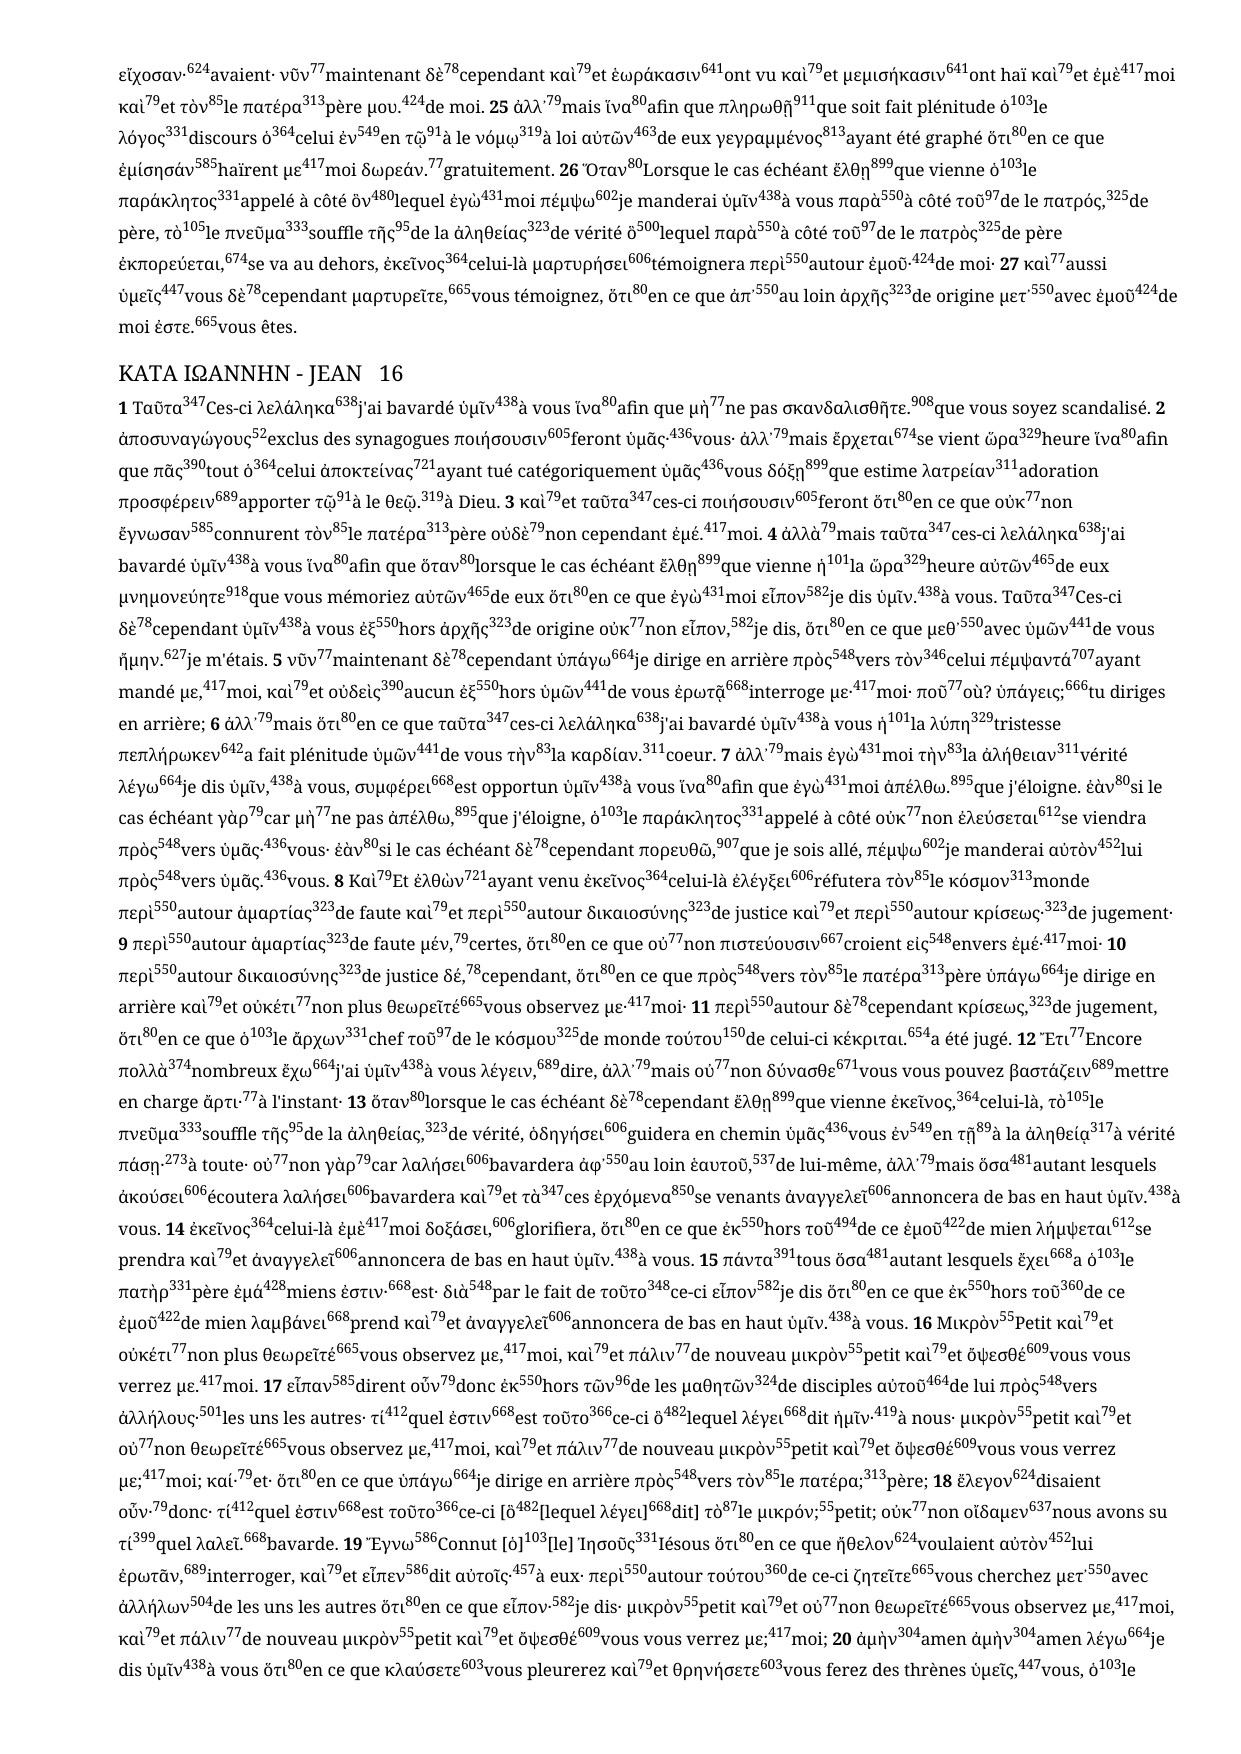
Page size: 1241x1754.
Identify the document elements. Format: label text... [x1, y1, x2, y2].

text 1 Ἐγώ431Moi εἰμι664je suis ἡ101la ἄμπελος329vigne ἡ101la ἀληθινὴ20véritable καὶ79et ὁ103le πατήρ331père μου424de moi ὁ103le γεωργός331cultivateur ἐστιν.668est. 2 πᾶν271tout κλῆμα315sarment ἐν549en ἐμοὶ420à moi μὴ77ne pas φέρον824portant καρπὸν313fruit αἴρει668lève αὐτό,454lui, καὶ79et πᾶν271tout τὸ348ce καρπὸν313fruit φέρον824portant καθαίρει668épure αὐτὸ454lui ἵνα80afin que καρπὸν313fruit πλείονα269plus nombreusement φέρῃ.921que porte. 3 ἤδη77déjà ὑμεῖς447vous καθαροί46purs ἐστε665vous êtes διὰ548par le fait de τὸν85le λόγον313discours ὃν480lequel λελάληκα638j'ai bavardé ὑμῖν·438à vous· 4 μείνατε553restez ἐν549en ἐμοί,420à moi, κἀγὼ431et moi ἐν549en ὑμῖν.438à vous. καθὼς77de haut en bas comme τὸ105le κλῆμα333sarment οὐ77non δύναται674se peut καρπὸν313fruit φέρειν689porter ἀφ᾽550au loin ἑαυτοῦ539de lui-même ἐὰν80si le cas échéant μὴ77ne pas μένῃ921que reste ἐν549en τῇ89à la ἀμπέλῳ,317à vigne, οὕτως77ainsi οὐδὲ77non cependant ὑμεῖς447vous ἐὰν80si le cas échéant μὴ77ne pas ἐν549en ἐμοὶ420à moi μένητε.918que vous restiez. 5 ἐγώ431moi εἰμι664je suis ἡ101la ἄμπελος,329vigne, ὑμεῖς447vous τὰ104les κλήματα.332sarments. ὁ364celui μένων840restant ἐν549en ἐμοὶ420à moi κἀγὼ431et moi ἐν549en αὐτῷ458à lui οὗτος364celui-ci φέρει668porte καρπὸν313fruit πολύν,269nombreux, ὅτι80en ce que χωρὶς552séparément ἐμοῦ424de moi οὐ77non δύνασθε671vous vous pouvez ποιεῖν689faire οὐδέν.375aucun. 6 ἐὰν80si le cas échéant μή77ne pas τις390un quelconque μένῃ921que reste ἐν549en ἐμοί,420à moi, ἐβλήθη600fut jeté ἔξω77au-dehors ὡς80comme τὸ105le κλῆμα333sarment καὶ79et ἐξηράνθη600fut séché καὶ79et συνάγουσιν667mènent ensemble αὐτὰ453eux καὶ79et εἰς548envers τὸ87le πῦρ315feu βάλλουσιν667jettent καὶ79et καίεται.680est allumé. 7 ἐὰν80si le cas échéant μείνητε896que vous restiez ἐν549en ἐμοὶ420à moi καὶ79et τὰ104les ῥήματά332oraux μου424de moi ἐν549en ὑμῖν438à vous μείνῃ,899que reste, ὃ482lequel ἐὰν340si le cas échéant θέλητε918que vous vouliez αἰτήσασθε,557que vous vous demandez, καὶ79et γενήσεται612se deviendra ὑμῖν.438à vous. 8 ἐν549en τούτῳ354à ce-ci ἐδοξάσθη600fut glorifié ὁ103le πατήρ331père μου,424de moi, ἵνα77afin que καρπὸν313fruit πολὺν269nombreux φέρητε918que vous portiez καὶ79et γένησθε902que vous vous deveniez ἐμοὶ230miens μαθηταί.330disciples. 9 Καθὼς77De haut en bas comme ἠγάπησέν586aima με417moi ὁ103le πατήρ,331père, κἀγὼ431et moi ὑμᾶς436vous ἠγάπησα·582j'aimai· μείνατε553restez ἐν549en τῇ89à la ἀγάπῃ317à amour τῇ89à la ἐμῇ.222à mienne. 10 ἐὰν80si le cas échéant τὰς82les ἐντολάς310commandements μου424de moi τηρήσητε,896que vous gardiez, μενεῖτε603vous resterez ἐν549en τῇ89à la ἀγάπῃ317à amour μου,424de moi, καθὼς77de haut en bas comme ἐγὼ431moi τοῦ97de le πατρός325de père μου424de moi τὰς82les ἐντολὰς310commandements τετήρηκα638j'ai gardé καὶ79et μένω664je reste αὐτοῦ464de lui ἐν549en τῇ89à la ἀγάπῃ.317à amour. 11 Ταῦτα347Ces-ci λελάληκα638j'ai bavardé ὑμῖν438à vous ἵνα80afin que ἡ101la χαρὰ329joie ἡ101la ἐμὴ229mienne ἐν549en ὑμῖν438à vous ᾖ921que soit καὶ79et ἡ101la χαρὰ329joie ὑμῶν441de vous πληρωθῇ.911que soit fait plénitude. 12 Αὕτη362Celle-ci ἐστὶν668est ἡ101la ἐντολὴ329commandement ἡ101la ἐμή,229mienne, ἵνα77afin que ἀγαπᾶτε918que vous aimiez ἀλλήλους501les uns les autres καθὼς77de haut en bas comme ἠγάπησα582j'aimai ὑμᾶς.436vous. 13 μείζονα51plus grande ταύτης356de celle-ci ἀγάπην311amour οὐδεὶς390aucun ἔχει,668a, ἵνα80afin que τις390un quelconque τὴν83la ψυχὴν311âme αὐτοῦ464de lui θῇ899que pose ὑπὲρ550au-dessus τῶν96de les φίλων64de amis αὐτοῦ.464de lui. 14 ὑμεῖς447vous φίλοι70amis μού424de moi ἐστε665vous êtes ἐὰν80si le cas échéant ποιῆτε918que vous fassiez ἃ481lesquels ἐγὼ431moi ἐντέλλομαι670je me commande ὑμῖν.438à vous. 15 οὐκέτι77non plus λέγω664je dis ὑμᾶς436vous δούλους,312mâles esclaves, ὅτι80en ce que ὁ103le δοῦλος331mâle esclave οὐκ77non οἶδεν642a su τί399quel ποιεῖ668fait αὐτοῦ464de lui ὁ103le κύριος·331Maître· ὑμᾶς436vous δὲ78cependant εἴρηκα638j'ai dit φίλους,52amis, ὅτι80en ce que πάντα374tous ἃ481lesquels ἤκουσα582j'écoutai παρὰ550à côté τοῦ97de le πατρός325de père μου424de moi ἐγνώρισα582je fis connaître ὑμῖν.438à vous. 16 οὐχ77non ὑμεῖς447vous με417moi ἐξελέξασθε,589vous vous élûtes, ἀλλ᾽79mais ἐγὼ431moi ἐξελεξάμην588je m'élus ὑμᾶς436vous καὶ79et ἔθηκα582je posai ὑμᾶς436vous ἵνα80afin que ὑμεῖς447vous ὑπάγητε918que vous dirigiez en arrière καὶ79et καρπὸν313fruit φέρητε918que vous portiez καὶ79et ὁ103le καρπὸς331fruit ὑμῶν441de vous μένῃ,921que reste, ἵνα80afin que ὅ482lequel τι375un quelconque ἂν340le cas échéant αἰτήσητε896que vous demandiez τὸν85le πατέρα313père ἐν549en τῷ93à le ὀνόματί321à nom μου424de moi δῷ899que donne ὑμῖν.438à vous. 17 Ταῦτα347Ces-ci ἐντέλλομαι670je me commande ὑμῖν,438à vous, ἵνα77afin que ἀγαπᾶτε918que vous aimiez ἀλλήλους.501les uns les autres. 18 Εἰ80Si ὁ103le κόσμος331monde ὑμᾶς436vous μισεῖ,668hait, γινώσκετε665vous connaissez ὅτι80en ce que ἐμὲ417moi πρῶτον77premièrement ὑμῶν441de vous μεμίσηκεν.642a haï. 19 εἰ80si ἐκ550hors τοῦ97de le κόσμου325de monde ἦτε,622vous étiez, ὁ103le κόσμος331monde ἂν340le cas échéant τὸ247le ἴδιον348en propre ἐφίλει·625affectionnait· ὅτι80en ce que δὲ78cependant ἐκ550hors τοῦ97de le κόσμου325de monde οὐκ77non ἐστέ,665vous êtes, ἀλλ᾽79mais ἐγὼ431moi ἐξελεξάμην588je m'élus ὑμᾶς436vous ἐκ550hors τοῦ97de le κόσμου,325de monde, διὰ548par le fait de τοῦτο348ce-ci μισεῖ668hait ὑμᾶς436vous ὁ103le κόσμος.331monde. 20 μνημονεύετε569mémorez τοῦ97de le λόγου325de discours οὗ492de lequel ἐγὼ431moi εἶπον582je dis ὑμῖν·438à vous· οὐκ77non ἔστιν668est δοῦλος331mâle esclave μείζων47plus grand τοῦ97de le κυρίου325de Maître αὐτοῦ.464de lui. εἰ80si ἐμὲ417moi ἐδίωξαν,585poursuivirent, καὶ77aussi ὑμᾶς436vous διώξουσιν·605poursuivront· εἰ80si τὸν85le λόγον313discours μου424de moi ἐτήρησαν,585gardèrent, καὶ77aussi τὸν85le ὑμέτερον433votre τηρήσουσιν.605garderont. 21 ἀλλὰ79mais ταῦτα347ces-ci πάντα374tous ποιήσουσιν605feront εἰς548envers ὑμᾶς436vous διὰ548par le fait de τὸ87le ὄνομά315nom μου,424de moi, ὅτι80en ce que οὐκ77non οἴδασιν641ont su τὸν346celui πέμψαντά707ayant mandé με.417moi. 22 Εἰ551Si μὴ77ne pas ἦλθον582je vins καὶ79et ἐλάλησα582je bavardai αὐτοῖς,457à eux, ἁμαρτίαν311faute οὐκ77non εἴχοσαν·624avaient· νῦν77maintenant δὲ78cependant πρόφασιν311apparence en avant οὐκ77non ἔχουσιν667ont περὶ550autour τῆς95de la ἁμαρτίας323de faute αὐτῶν.463de eux. 23 ὁ364celui ἐμὲ417moi μισῶν840haïssant καὶ77aussi τὸν85le πατέρα313père μου424de moi μισεῖ.668hait. 24 εἰ80si τὰ86les ἔργα314travaux μὴ77ne pas ἐποίησα582je fis ἐν549en αὐτοῖς457à eux ἃ481lesquels οὐδεὶς287aucun ἄλλος390autre ἐποίησεν,586fit, ἁμαρτίαν311faute οὐκ77non εἴχοσαν·624avaient· νῦν77maintenant δὲ78cependant καὶ79et ἑωράκασιν641ont vu καὶ79et μεμισήκασιν641ont haï καὶ79et ἐμὲ417moi καὶ79et τὸν85le πατέρα313père μου.424de moi. 25 ἀλλ᾽79mais ἵνα80afin que πληρωθῇ911que soit fait plénitude ὁ103le λόγος331discours ὁ364celui ἐν549en τῷ91à le νόμῳ319à loi αὐτῶν463de eux γεγραμμένος813ayant été graphé ὅτι80en ce que ἐμίσησάν585haïrent με417moi δωρεάν.77gratuitement. 26 Ὅταν80Lorsque le cas échéant ἔλθῃ899que vienne ὁ103le παράκλητος331appelé à côté ὃν480lequel ἐγὼ431moi πέμψω602je manderai ὑμῖν438à vous παρὰ550à côté τοῦ97de le πατρός,325de père, τὸ105le πνεῦμα333souffle τῆς95de la ἀληθείας323de vérité ὃ500lequel παρὰ550à côté τοῦ97de le πατρὸς325de père ἐκπορεύεται,674se va au dehors, ἐκεῖνος364celui-là μαρτυρήσει606témoignera περὶ550autour ἐμοῦ·424de moi· 27 καὶ77aussi ὑμεῖς447vous δὲ78cependant μαρτυρεῖτε,665vous témoignez, ὅτι80en ce que ἀπ᾽550au loin ἀρχῆς323de origine μετ᾽550avec ἐμοῦ424de moi ἐστε.665vous êtes. [118, 59, 1181, 339]
text ΚΑΤΑ ΙΩΑΝΝΗΝ - JEAN 16 [118, 358, 1181, 387]
text 1 Ταῦτα347Ces-ci λελάληκα638j'ai bavardé ὑμῖν438à vous ἵνα80afin que μὴ77ne pas σκανδαλισθῆτε.908que vous soyez scandalisé. 2 ἀποσυναγώγους52exclus des synagogues ποιήσουσιν605feront ὑμᾶς·436vous· ἀλλ᾽79mais ἔρχεται674se vient ὥρα329heure ἵνα80afin que πᾶς390tout ὁ364celui ἀποκτείνας721ayant tué catégoriquement ὑμᾶς436vous δόξῃ899que estime λατρείαν311adoration προσφέρειν689apporter τῷ91à le θεῷ.319à Dieu. 3 καὶ79et ταῦτα347ces-ci ποιήσουσιν605feront ὅτι80en ce que οὐκ77non ἔγνωσαν585connurent τὸν85le πατέρα313père οὐδὲ79non cependant ἐμέ.417moi. 4 ἀλλὰ79mais ταῦτα347ces-ci λελάληκα638j'ai bavardé ὑμῖν438à vous ἵνα80afin que ὅταν80lorsque le cas échéant ἔλθῃ899que vienne ἡ101la ὥρα329heure αὐτῶν465de eux μνημονεύητε918que vous mémoriez αὐτῶν465de eux ὅτι80en ce que ἐγὼ431moi εἶπον582je dis ὑμῖν.438à vous. Ταῦτα347Ces-ci δὲ78cependant ὑμῖν438à vous ἐξ550hors ἀρχῆς323de origine οὐκ77non εἶπον,582je dis, ὅτι80en ce que μεθ᾽550avec ὑμῶν441de vous ἤμην.627je m'étais. 5 νῦν77maintenant δὲ78cependant ὑπάγω664je dirige en arrière πρὸς548vers τὸν346celui πέμψαντά707ayant mandé με,417moi, καὶ79et οὐδεὶς390aucun ἐξ550hors ὑμῶν441de vous ἐρωτᾷ668interroge με·417moi· ποῦ77où? ὑπάγεις;666tu diriges en arrière; 6 ἀλλ᾽79mais ὅτι80en ce que ταῦτα347ces-ci λελάληκα638j'ai bavardé ὑμῖν438à vous ἡ101la λύπη329tristesse πεπλήρωκεν642a fait plénitude ὑμῶν441de vous τὴν83la καρδίαν.311coeur. 7 ἀλλ᾽79mais ἐγὼ431moi τὴν83la ἀλήθειαν311vérité λέγω664je dis ὑμῖν,438à vous, συμφέρει668est opportun ὑμῖν438à vous ἵνα80afin que ἐγὼ431moi ἀπέλθω.895que j'éloigne. ἐὰν80si le cas échéant γὰρ79car μὴ77ne pas ἀπέλθω,895que j'éloigne, ὁ103le παράκλητος331appelé à côté οὐκ77non ἐλεύσεται612se viendra πρὸς548vers ὑμᾶς·436vous· ἐὰν80si le cas échéant δὲ78cependant πορευθῶ,907que je sois allé, πέμψω602je manderai αὐτὸν452lui πρὸς548vers ὑμᾶς.436vous. 8 Καὶ79Et ἐλθὼν721ayant venu ἐκεῖνος364celui-là ἐλέγξει606réfutera τὸν85le κόσμον313monde περὶ550autour ἁμαρτίας323de faute καὶ79et περὶ550autour δικαιοσύνης323de justice καὶ79et περὶ550autour κρίσεως·323de jugement· 9 περὶ550autour ἁμαρτίας323de faute μέν,79certes, ὅτι80en ce que οὐ77non πιστεύουσιν667croient εἰς548envers ἐμέ·417moi· 10 περὶ550autour δικαιοσύνης323de justice δέ,78cependant, ὅτι80en ce que πρὸς548vers τὸν85le πατέρα313père ὑπάγω664je dirige en arrière καὶ79et οὐκέτι77non plus θεωρεῖτέ665vous observez με·417moi· 11 περὶ550autour δὲ78cependant κρίσεως,323de jugement, ὅτι80en ce que ὁ103le ἄρχων331chef τοῦ97de le κόσμου325de monde τούτου150de celui-ci κέκριται.654a été jugé. 12 Ἔτι77Encore πολλὰ374nombreux ἔχω664j'ai ὑμῖν438à vous λέγειν,689dire, ἀλλ᾽79mais οὐ77non δύνασθε671vous vous pouvez βαστάζειν689mettre en charge ἄρτι·77à l'instant· 13 ὅταν80lorsque le cas échéant δὲ78cependant ἔλθῃ899que vienne ἐκεῖνος,364celui-là, τὸ105le πνεῦμα333souffle τῆς95de la ἀληθείας,323de vérité, ὁδηγήσει606guidera en chemin ὑμᾶς436vous ἐν549en τῇ89à la ἀληθείᾳ317à vérité πάσῃ·273à toute· οὐ77non γὰρ79car λαλήσει606bavardera ἀφ᾽550au loin ἑαυτοῦ,537de lui-même, ἀλλ᾽79mais ὅσα481autant lesquels ἀκούσει606écoutera λαλήσει606bavardera καὶ79et τὰ347ces ἐρχόμενα850se venants ἀναγγελεῖ606annoncera de bas en haut ὑμῖν.438à vous. 14 ἐκεῖνος364celui-là ἐμὲ417moi δοξάσει,606glorifiera, ὅτι80en ce que ἐκ550hors τοῦ494de ce ἐμοῦ422de mien λήμψεται612se prendra καὶ79et ἀναγγελεῖ606annoncera de bas en haut ὑμῖν.438à vous. 15 πάντα391tous ὅσα481autant lesquels ἔχει668a ὁ103le πατὴρ331père ἐμά428miens ἐστιν·668est· διὰ548par le fait de τοῦτο348ce-ci εἶπον582je dis ὅτι80en ce que ἐκ550hors τοῦ360de ce ἐμοῦ422de mien λαμβάνει668prend καὶ79et ἀναγγελεῖ606annoncera de bas en haut ὑμῖν.438à vous. 16 Μικρὸν55Petit καὶ79et οὐκέτι77non plus θεωρεῖτέ665vous observez με,417moi, καὶ79et πάλιν77de nouveau μικρὸν55petit καὶ79et ὄψεσθέ609vous vous verrez με.417moi. 17 εἶπαν585dirent οὖν79donc ἐκ550hors τῶν96de les μαθητῶν324de disciples αὐτοῦ464de lui πρὸς548vers ἀλλήλους·501les uns les autres· τί412quel ἐστιν668est τοῦτο366ce-ci ὃ482lequel λέγει668dit ἡμῖν·419à nous· μικρὸν55petit καὶ79et οὐ77non θεωρεῖτέ665vous observez με,417moi, καὶ79et πάλιν77de nouveau μικρὸν55petit καὶ79et ὄψεσθέ609vous vous verrez με;417moi; καί·79et· ὅτι80en ce que ὑπάγω664je dirige en arrière πρὸς548vers τὸν85le πατέρα;313père; 18 ἔλεγον624disaient οὖν·79donc· τί412quel ἐστιν668est τοῦτο366ce-ci [ὃ482[lequel λέγει]668dit] τὸ87le μικρόν;55petit; οὐκ77non οἴδαμεν637nous avons su τί399quel λαλεῖ.668bavarde. 19 Ἔγνω586Connut [ὁ]103[le] Ἰησοῦς331Iésous ὅτι80en ce que ἤθελον624voulaient αὐτὸν452lui ἐρωτᾶν,689interroger, καὶ79et εἶπεν586dit αὐτοῖς·457à eux· περὶ550autour τούτου360de ce-ci ζητεῖτε665vous cherchez μετ᾽550avec ἀλλήλων504de les uns les autres ὅτι80en ce que εἶπον·582je dis· μικρὸν55petit καὶ79et οὐ77non θεωρεῖτέ665vous observez με,417moi, καὶ79et πάλιν77de nouveau μικρὸν55petit καὶ79et ὄψεσθέ609vous vous verrez με;417moi; 20 ἀμὴν304amen ἀμὴν304amen λέγω664je dis ὑμῖν438à vous ὅτι80en ce que κλαύσετε603vous pleurerez καὶ79et θρηνήσετε603vous ferez des thrènes ὑμεῖς,447vous, ὁ103le δὲ78cependant κόσμος331monde χαρήσεται·619sera été de joie· ὑμεῖς447vous λυπηθήσεσθε,616vous serez attristé, ἀλλ᾽79mais ἡ101la λύπη329tristesse ὑμῶν441de vous εἰς548envers χαρὰν311joie γενήσεται.612se deviendra. 21 ἡ101la γυνὴ329femme ὅταν80lorsque le cas échéant τίκτῃ921que enfante λύπην311tristesse ἔχει,668a, ὅτι80en ce que ἦλθεν586vint ἡ101la ὥρα329heure αὐτῆς·462de elle· ὅταν80lorsque le cas échéant δὲ78cependant γεννήσῃ899que engendre τὸ87le παιδίον,315petit servant, οὐκέτι77non plus μνημονεύει668mémore τῆς95de la θλίψεως323de oppression διὰ548par le fait de τὴν83la χαρὰν311joie ὅτι80en ce que ἐγεννήθη600fut engendré ἄνθρωπος331être humain εἰς548envers τὸν85le κόσμον.313monde. 22 καὶ77aussi ὑμεῖς447vous οὖν79donc νῦν77maintenant μὲν79certes λύπην311tristesse ἔχετε·665vous avez· πάλιν77de nouveau δὲ78cependant ὄψομαι608je me verrai ὑμᾶς,436vous, καὶ79et χαρήσεται619sera été de joie ὑμῶν441de vous ἡ101la καρδία,329coeur, καὶ79et τὴν83la χαρὰν311joie ὑμῶν441de vous οὐδεὶς390aucun αἴρει668lève ἀφ᾽550au loin ὑμῶν.441de vous. 23 Καὶ79Et ἐν549en ἐκείνῃ142à celle-là τῇ89à la ἡμέρᾳ317à journée ἐμὲ417moi οὐκ77non ἐρωτήσετε603vous interrogerez οὐδέν.375aucun. ἀμὴν304amen ἀμὴν304amen λέγω664je dis ὑμῖν,438à vous, ἄν340le cas échéant τι375un quelconque αἰτήσητε896que vous demandiez τὸν85le πατέρα313père ἐν549en τῷ93à le ὀνόματί321à nom μου424de moi δώσει606donnera ὑμῖν.438à vous. 24 ἕως551jusqu'à ce que ἄρτι77à l'instant οὐκ77non ᾐτήσατε583vous demandâtes οὐδὲν375aucun ἐν549en τῷ93à le ὀνόματί321à nom μου·424de moi· αἰτεῖτε569demandez καὶ79et λήμψεσθε,609vous vous prendrez, ἵνα80afin que ἡ101la χαρὰ329joie ὑμῶν441de vous ᾖ921que soit πεπληρωμένη.811ayante étée faite plénitude. 25 Ταῦτα347Ces-ci ἐν549en παροιμίαις316à proverbes λελάληκα638j'ai bavardé ὑμῖν·438à vous· ἔρχεται674se vient ὥρα329heure ὅτε77lorsque οὐκέτι77non plus ἐν549en παροιμίαις316à proverbes λαλήσω602je bavarderai ὑμῖν,438à vous, ἀλλὰ79mais παρρησίᾳ317à oralité franche περὶ550autour τοῦ97de le πατρὸς325de père ἀπαγγελῶ602je rapporterai annonce ὑμῖν.438à vous. 26 ἐν549en ἐκείνῃ142à celle-là τῇ89à la ἡμέρᾳ317à journée ἐν549en τῷ93à le ὀνόματί321à nom μου424de moi αἰτήσεσθε,609vous vous demanderez, καὶ79et οὐ77non λέγω664je dis ὑμῖν438à vous ὅτι80en ce que ἐγὼ431moi ἐρωτήσω602j'interrogerai τὸν85le πατέρα313père περὶ550autour ὑμῶν·441de vous· 27 αὐτὸς542lui-même γὰρ79car ὁ103le πατὴρ331père φιλεῖ668affectionne ὑμᾶς,436vous, ὅτι80en ce que ὑμεῖς447vous ἐμὲ417moi πεφιλήκατε639vous avez affectionné καὶ79et πεπιστεύκατε639vous avez cru ὅτι80en ce que ἐγὼ431moi παρὰ550à côté [τοῦ]97[de le] θεοῦ325de Dieu ἐξῆλθον.582je sortis. 28 ἐξῆλθον582je sortis παρὰ550à côté τοῦ97de le πατρὸς325de père καὶ79et ἐλήλυθα638j'ai venu εἰς548envers τὸν85le κόσμον·313monde· πάλιν77de nouveau ἀφίημι664j'abandonne τὸν85le κόσμον313monde καὶ79et πορεύομαι670je me vais πρὸς548vers τὸν85le πατέρα.313père. 29 Λέγουσιν667Disent οἱ102les μαθηταὶ330disciples αὐτοῦ·464de lui· ἴδε306voici νῦν77maintenant ἐν549en παρρησίᾳ317à oralité franche λαλεῖς666tu bavardes καὶ79et παροιμίαν311proverbe οὐδεμίαν267aucune λέγεις.666tu dis. 30 νῦν77maintenant οἴδαμεν637nous avons su ὅτι80en ce que οἶδας640tu as su πάντα374tous καὶ79et οὐ77non χρείαν311besoin ἔχεις666tu as ἵνα80afin que τίς390un quelconque σε437toi ἐρωτᾷ·921que interroge· ἐν549en τούτῳ354à ce-ci πιστεύομεν663nous croyons ὅτι80en ce que ἀπὸ550au loin θεοῦ325de Dieu ἐξῆλθες.584tu sortis. 31 ἀπεκρίθη600fut répondu αὐτοῖς457à eux Ἰησοῦς·331Iésous· ἄρτι77à l'instant πιστεύετε;665vous croyez; 32 ἰδοὺ306voici ἔρχεται674se vient ὥρα329heure καὶ79et ἐλήλυθεν642a venu ἵνα80afin que σκορπισθῆτε908que vous soyez dispersé ἕκαστος390chacun εἰς548envers τὰ246les ἴδια347en propres κἀμὲ417et moi μόνον53seul ἀφῆτε·896que vous abandonniez· καὶ79et οὐκ77non εἰμὶ664je suis μόνος,71seul, ὅτι80en ce que ὁ103le πατὴρ331père μετ᾽550avec ἐμοῦ424de moi ἐστιν.668est. 33 Ταῦτα347Ces-ci λελάληκα638j'ai bavardé ὑμῖν438à vous ἵνα80afin que ἐν549en ἐμοὶ420à moi εἰρήνην311paix ἔχητε.918que vous ayez. ἐν549en τῷ91à le κόσμῳ319à monde θλῖψιν311oppression ἔχετε·665vous avez· ἀλλὰ79mais θαρσεῖτε,569ayez courage, ἐγὼ431moi νενίκηκα638j'ai vaincu τὸν85le κόσμον.313monde. [118, 392, 1181, 1682]
